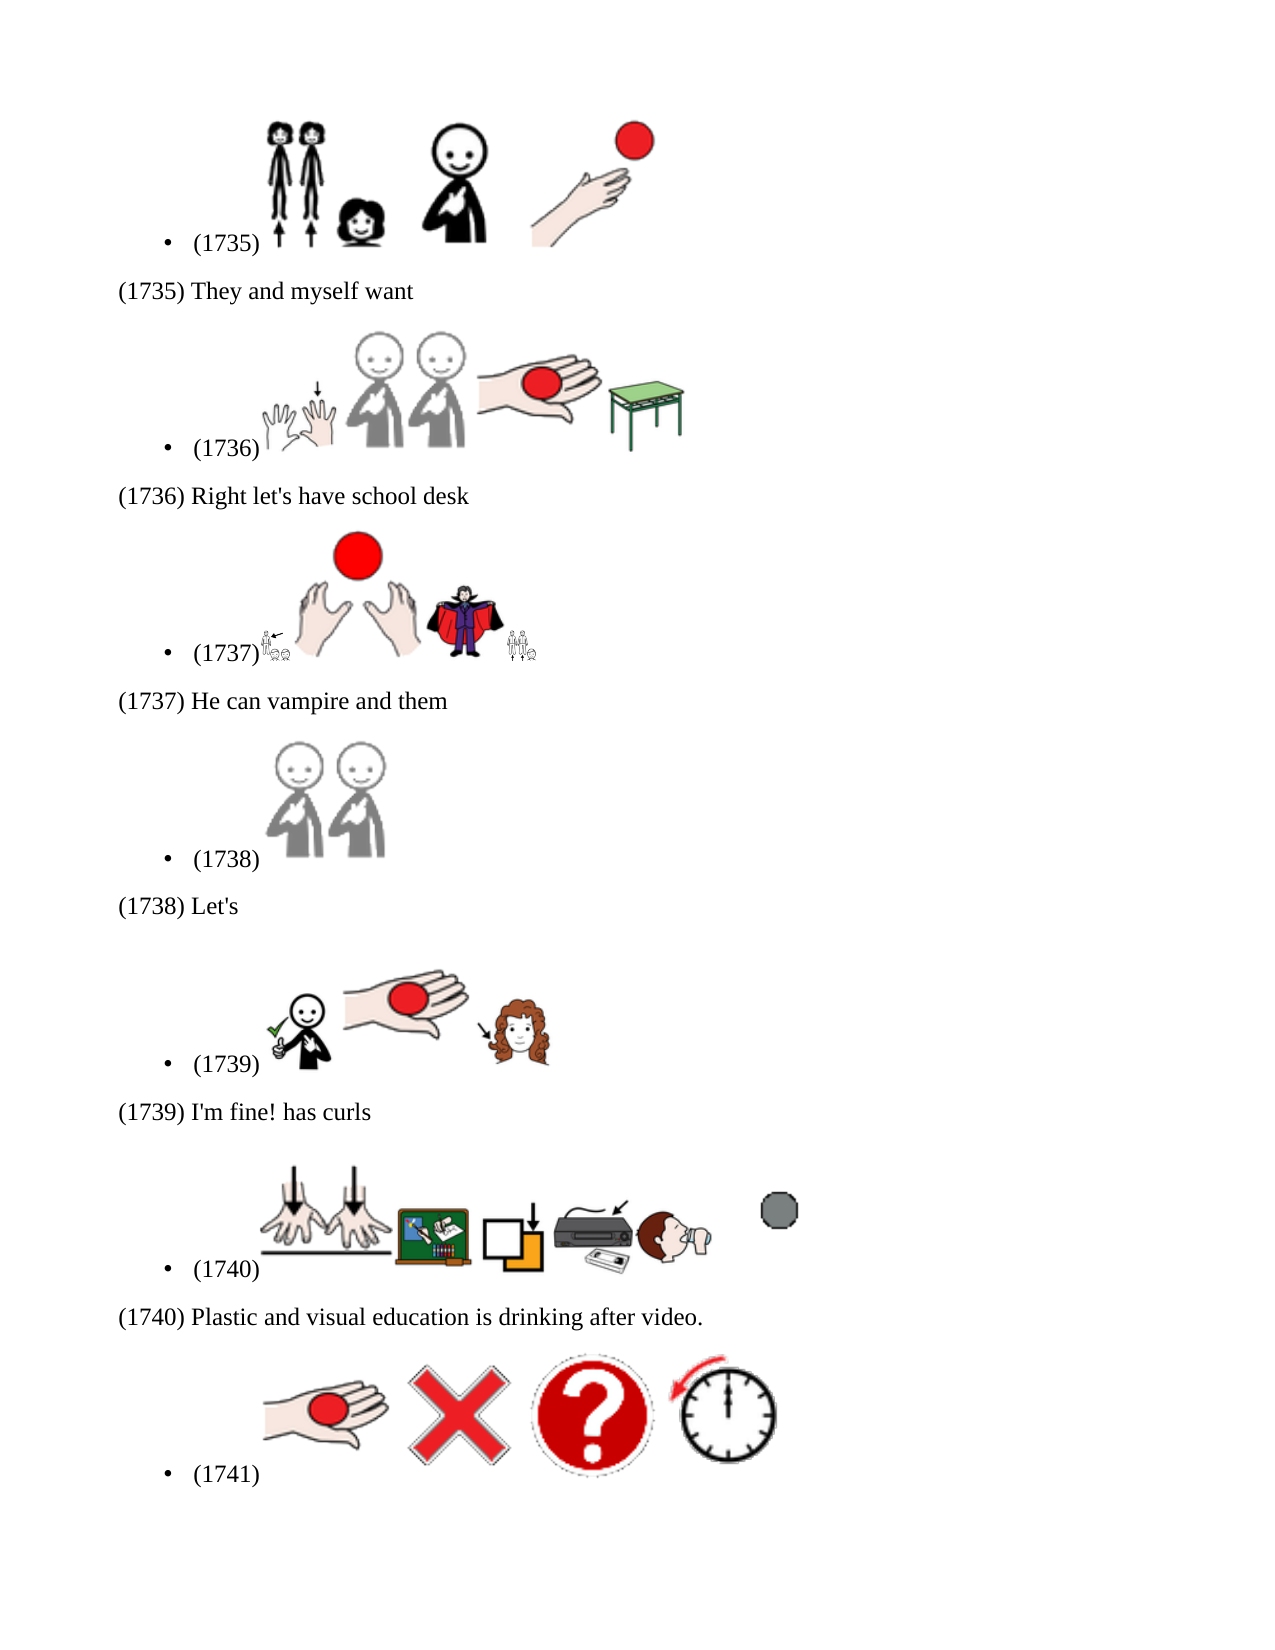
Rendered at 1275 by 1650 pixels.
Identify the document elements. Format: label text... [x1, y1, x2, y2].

text (1737) He can vampire and them [118, 686, 1157, 715]
list (1735) [164, 225, 1157, 257]
picture [259, 323, 687, 457]
picture [259, 1144, 847, 1278]
text (1738) Let's [118, 891, 1157, 920]
picture [259, 938, 554, 1073]
picture [259, 118, 660, 252]
list (1738) [164, 841, 1157, 872]
list (1737) [164, 636, 1157, 667]
text (1739) I'm fine! has curls [118, 1097, 1157, 1125]
picture [259, 733, 394, 867]
list (1741) [164, 1456, 1157, 1488]
text (1736) Right let's have school desk [118, 481, 1157, 510]
picture [259, 1349, 794, 1483]
list (1739) [164, 1046, 1157, 1078]
list (1736) [164, 430, 1157, 462]
text (1735) They and myself want [118, 276, 1157, 304]
text (1740) Plastic and visual education is drinking after video. [118, 1302, 1157, 1331]
list (1740) [164, 1251, 1157, 1283]
picture [259, 528, 538, 662]
